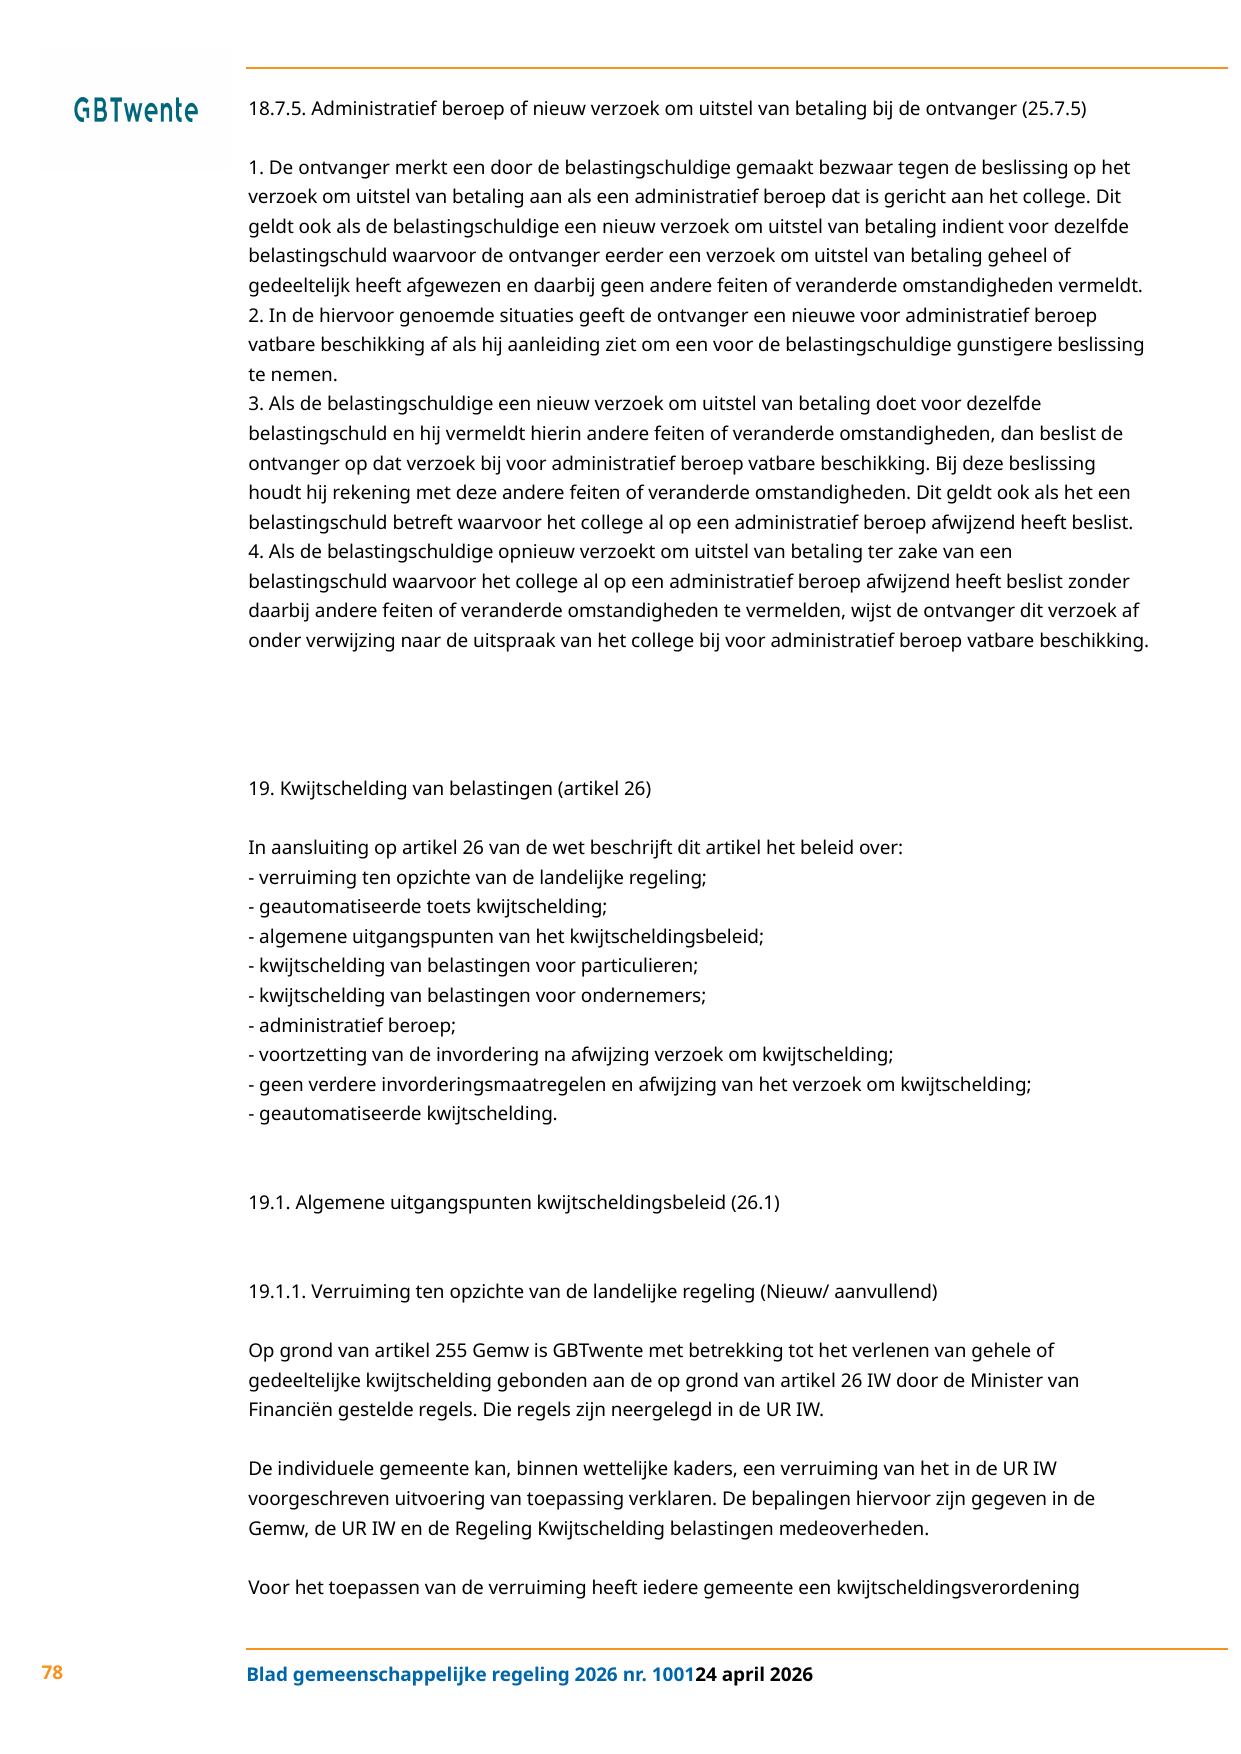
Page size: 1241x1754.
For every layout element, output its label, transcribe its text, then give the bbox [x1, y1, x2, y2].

text 4. Als de belastingschuldige opnieuw verzoekt om uitstel van betaling ter zake van een belastingschuld waarvoor het college al op een administratief beroep afwijzend heeft beslist zonder daarbij andere feiten of veranderde omstandigheden te vermelden, wijst de ontvanger dit verzoek af onder verwijzing naar de uitspraak van het college bij voor administratief beroep vatbare beschikking. [248, 538, 1152, 653]
text Voor het toepassen van de verruiming heeft iedere gemeente een kwijtscheldingsverordening [248, 1574, 1152, 1600]
text - kwijtschelding van belastingen voor particulieren; [248, 953, 1152, 978]
text 19.1. Algemene uitgangspunten kwijtscheldingsbeleid (26.1) [248, 1189, 1152, 1215]
text Op grond van artikel 255 Gemw is GBTwente met betrekking tot het verlenen van gehele of gedeeltelijke kwijtschelding gebonden aan de op grond van artikel 26 IW door de Minister van Financiën gestelde regels. Die regels zijn neergelegd in de UR IW. [248, 1337, 1152, 1422]
text 2. In de hiervoor genoemde situaties geeft de ontvanger een nieuwe voor administratief beroep vatbare beschikking af als hij aanleiding ziet om een voor de belastingschuldige gunstigere beslissing te nemen. [248, 302, 1152, 387]
text 19. Kwijtschelding van belastingen (artikel 26) [248, 775, 1152, 801]
text - geen verdere invorderingsmaatregelen en afwijzing van het verzoek om kwijtschelding; [248, 1071, 1152, 1097]
text - administratief beroep; [248, 1012, 1152, 1038]
text - algemene uitgangspunten van het kwijtscheldingsbeleid; [248, 923, 1152, 949]
text 19.1.1. Verruiming ten opzichte van de landelijke regeling (Nieuw/ aanvullend) [248, 1278, 1152, 1304]
picture [41, 47, 231, 172]
text 18.7.5. Administratief beroep of nieuw verzoek om uitstel van betaling bij de ontvanger (25.7.5) [248, 95, 1152, 121]
text - verruiming ten opzichte van de landelijke regeling; [248, 864, 1152, 890]
text - kwijtschelding van belastingen voor ondernemers; [248, 982, 1152, 1008]
text - geautomatiseerde kwijtschelding. [248, 1101, 1152, 1126]
text 1. De ontvanger merkt een door de belastingschuldige gemaakt bezwaar tegen de beslissing op het verzoek om uitstel van betaling aan als een administratief beroep dat is gericht aan het college. Dit geldt ook als de belastingschuldige een nieuw verzoek om uitstel van betaling indient voor dezelfde belastingschuld waarvoor de ontvanger eerder een verzoek om uitstel van betaling geheel of gedeeltelijk heeft afgewezen en daarbij geen andere feiten of veranderde omstandigheden vermeldt. [248, 154, 1152, 298]
text De individuele gemeente kan, binnen wettelijke kaders, een verruiming van het in de UR IW voorgeschreven uitvoering van toepassing verklaren. De bepalingen hiervoor zijn gegeven in de Gemw, de UR IW en de Regeling Kwijtschelding belastingen medeoverheden. [248, 1456, 1152, 1541]
text In aansluiting op artikel 26 van de wet beschrijft dit artikel het beleid over: [248, 834, 1152, 860]
text - voortzetting van de invordering na afwijzing verzoek om kwijtschelding; [248, 1041, 1152, 1067]
text 3. Als de belastingschuldige een nieuw verzoek om uitstel van betaling doet voor dezelfde belastingschuld en hij vermeldt hierin andere feiten of veranderde omstandigheden, dan beslist de ontvanger op dat verzoek bij voor administratief beroep vatbare beschikking. Bij deze beslissing houdt hij rekening met deze andere feiten of veranderde omstandigheden. Dit geldt ook als het een belastingschuld betreft waarvoor het college al op een administratief beroep afwijzend heeft beslist. [248, 391, 1152, 535]
text - geautomatiseerde toets kwijtschelding; [248, 893, 1152, 919]
